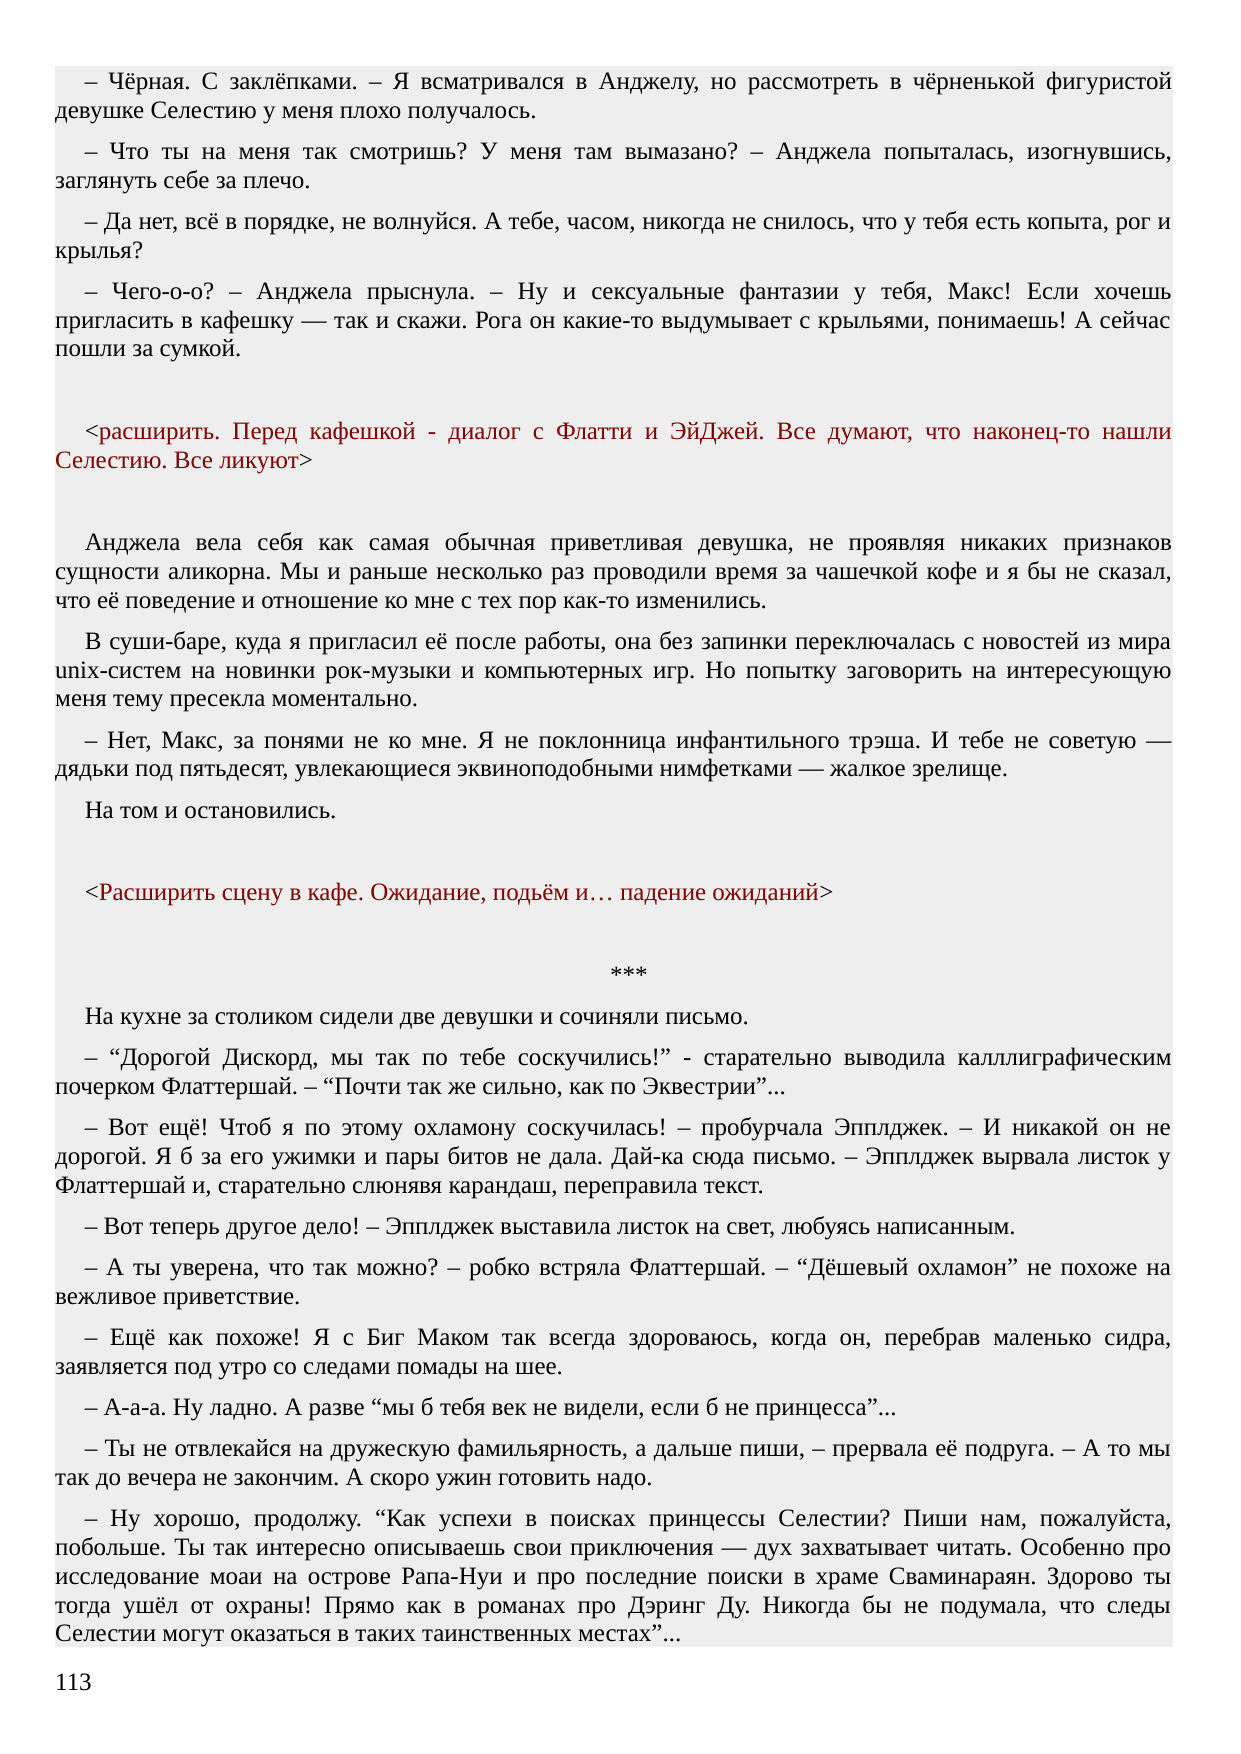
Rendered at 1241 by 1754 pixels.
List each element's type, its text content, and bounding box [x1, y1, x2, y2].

text – Чего-о-о? – Анджела прыснула. – Ну и сексуальные фантазии у тебя, Макс! Если хочешь пригласить в кафешку — так и скажи. Рога он какие-то выдумывает с крыльями, понимаешь! А сейчас пошли за сумкой. [55, 276, 1173, 362]
text – Нет, Макс, за понями не ко мне. Я не поклонница инфантильного трэша. И тебе не советую — дядьки под пятьдесят, увлекающиеся эквиноподобными нимфетками — жалкое зрелище. [55, 725, 1173, 782]
text – “Дорогой Дискорд, мы так по тебе соскучились!” - старательно выводила калллиграфическим почерком Флаттершай. – “Почти так же сильно, как по Эквестрии”... [55, 1042, 1173, 1100]
text – Чёрная. С заклёпками. – Я всматривался в Анджелу, но рассмотреть в чёрненькой фигуристой девушке Селестию у меня плохо получалось. [55, 66, 1173, 123]
text <расширить. Перед кафешкой - диалог с Флатти и ЭйДжей. Все думают, что наконец-то нашли Селестию. Все ликуют> [55, 416, 1173, 473]
text – Ты не отвлекайся на дружескую фамильярность, а дальше пиши, – прервала её подруга. – А то мы так до вечера не закончим. А скоро ужин готовить надо. [55, 1433, 1173, 1491]
text В суши-баре, куда я пригласил её после работы, она без запинки переключалась с новостей из мира unix-систем на новинки рок-музыки и компьютерных игр. Но попытку заговорить на интересующую меня тему пресекла моментально. [55, 626, 1173, 712]
text – А-а-а. Ну ладно. А разве “мы б тебя век не видели, если б не принцесса”... [55, 1392, 1173, 1421]
text – Вот ещё! Чтоб я по этому охламону соскучилась! – пробурчала Эпплджек. – И никакой он не дорогой. Я б за его ужимки и пары битов не дала. Дай-ка сюда письмо. – Эпплджек вырвала листок у Флаттершай и, старательно слюнявя карандаш, переправила текст. [55, 1112, 1173, 1198]
text *** [55, 960, 1173, 988]
text Анджела вела себя как самая обычная приветливая девушка, не проявляя никаких признаков сущности аликорна. Мы и раньше несколько раз проводили время за чашечкой кофе и я бы не сказал, что её поведение и отношение ко мне с тех пор как-то изменились. [55, 527, 1173, 613]
text – Вот теперь другое дело! – Эпплджек выставила листок на свет, любуясь написанным. [55, 1211, 1173, 1240]
text – А ты уверена, что так можно? – робко встряла Флаттершай. – “Дёшевый охламон” не похоже на вежливое приветствие. [55, 1252, 1173, 1310]
text <Расширить сцену в кафе. Ожидание, подьём и… падение ожиданий> [55, 877, 1173, 906]
text – Что ты на меня так смотришь? У меня там вымазано? – Анджела попыталась, изогнувшись, заглянуть себе за плечо. [55, 136, 1173, 193]
text На том и остановились. [55, 795, 1173, 823]
text На кухне за столиком сидели две девушки и сочиняли письмо. [55, 1001, 1173, 1030]
text – Ещё как похоже! Я с Биг Маком так всегда здороваюсь, когда он, перебрав маленько сидра, заявляется под утро со следами помады на шее. [55, 1322, 1173, 1380]
text – Ну хорошо, продолжу. “Как успехи в поисках принцессы Селестии? Пиши нам, пожалуйста, побольше. Ты так интересно описываешь свои приключения — дух захватывает читать. Особенно про исследование моаи на острове Рапа-Нуи и про последние поиски в храме Сваминараян. Здорово ты тогда ушёл от охраны! Прямо как в романах про Дэринг Ду. Никогда бы не подумала, что следы Селестии могут оказаться в таких таинственных местах”... [55, 1503, 1173, 1647]
text – Да нет, всё в порядке, не волнуйся. А тебе, часом, никогда не снилось, что у тебя есть копыта, рог и крылья? [55, 206, 1173, 263]
